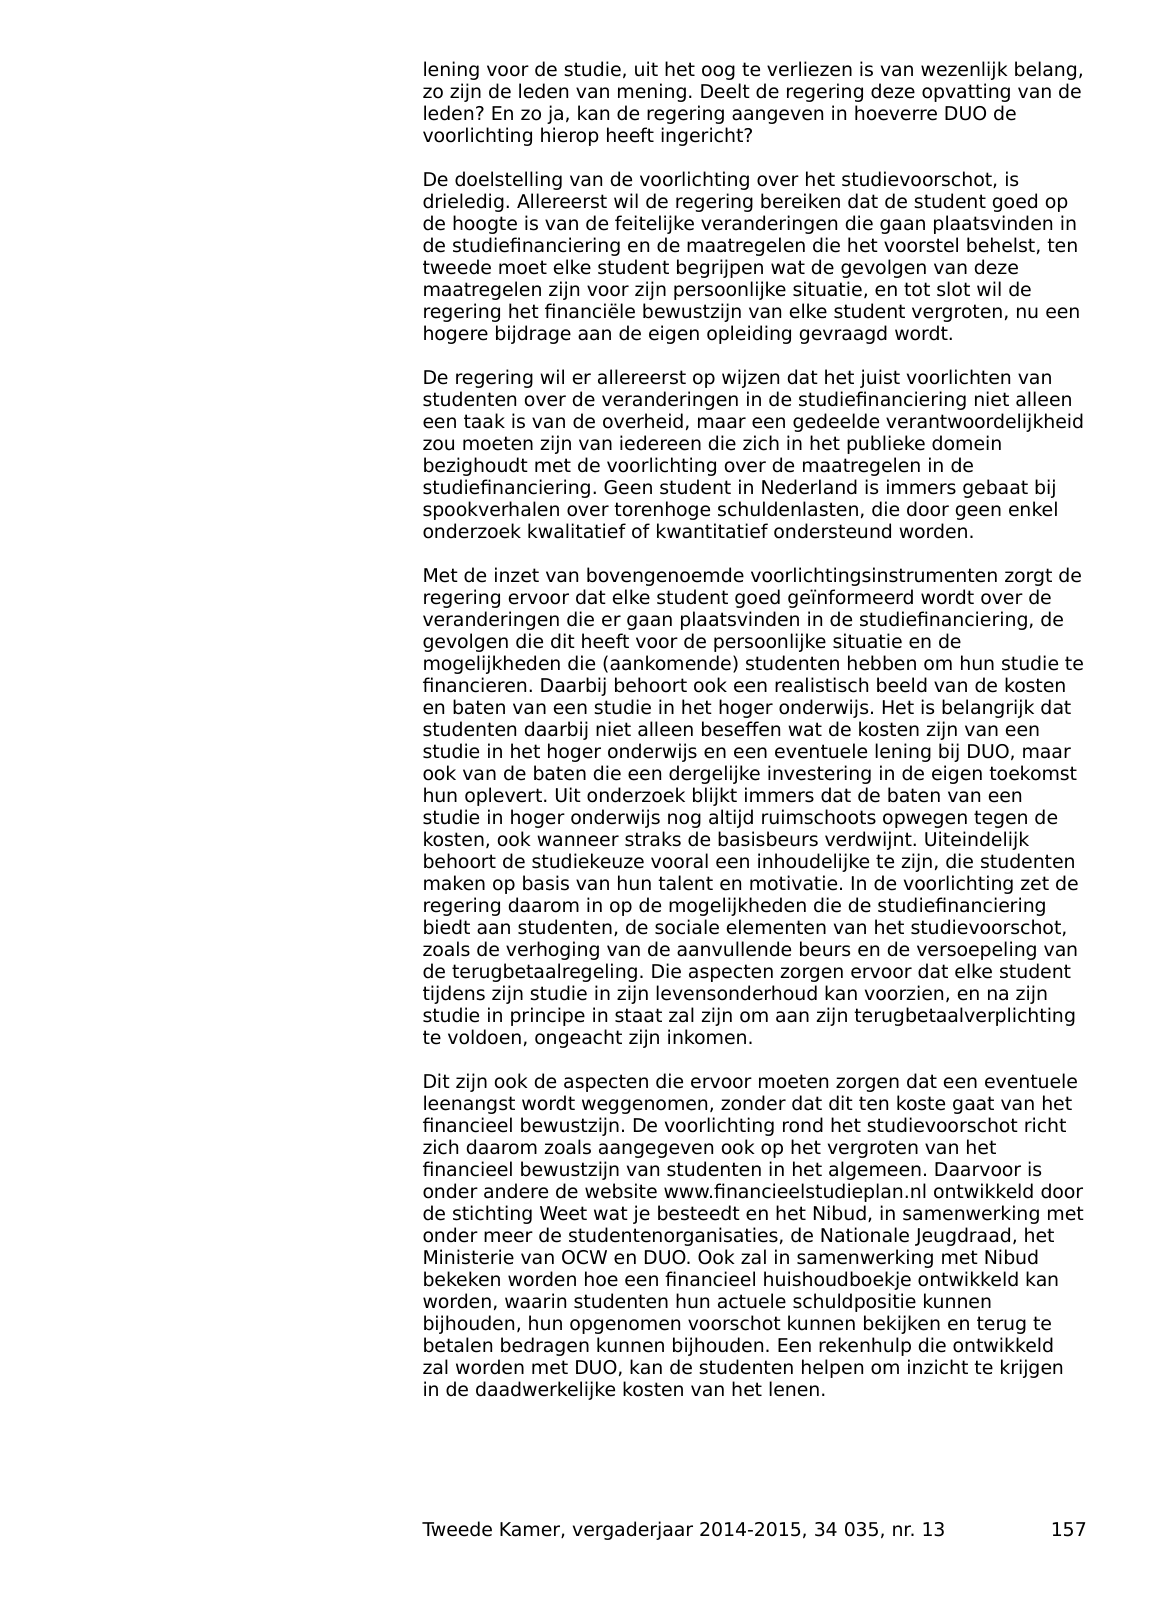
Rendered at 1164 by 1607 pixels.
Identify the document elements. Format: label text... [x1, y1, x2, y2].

text Dit zijn ook de aspecten die ervoor moeten zorgen dat een eventuele leenangst wordt weggenomen, zonder dat dit ten koste gaat van het financieel bewustzijn. De voorlichting rond het studievoorschot richt zich daarom zoals aangegeven ook op het vergroten van het financieel bewustzijn van studenten in het algemeen. Daarvoor is onder andere de website www.financieelstudieplan.nl ontwikkeld door de stichting Weet wat je besteedt en het Nibud, in samenwerking met onder meer de studentenorganisaties, de Nationale Jeugdraad, het Ministerie van OCW en DUO. Ook zal in samenwerking met Nibud bekeken worden hoe een financieel huishoudboekje ontwikkeld kan worden, waarin studenten hun actuele schuldpositie kunnen bijhouden, hun opgenomen voorschot kunnen bekijken en terug te betalen bedragen kunnen bijhouden. Een rekenhulp die ontwikkeld zal worden met DUO, kan de studenten helpen om inzicht te krijgen in de daadwerkelijke kosten van het lenen. [422, 1071, 1087, 1401]
text lening voor de studie, uit het oog te verliezen is van wezenlijk belang, zo zijn de leden van mening. Deelt de regering deze opvatting van de leden? En zo ja, kan de regering aangeven in hoeverre DUO de voorlichting hierop heeft ingericht? [422, 59, 1087, 147]
text Met de inzet van bovengenoemde voorlichtingsinstrumenten zorgt de regering ervoor dat elke student goed geïnformeerd wordt over de veranderingen die er gaan plaatsvinden in de studiefinanciering, de gevolgen die dit heeft voor de persoonlijke situatie en de mogelijkheden die (aankomende) studenten hebben om hun studie te financieren. Daarbij behoort ook een realistisch beeld van de kosten en baten van een studie in het hoger onderwijs. Het is belangrijk dat studenten daarbij niet alleen beseffen wat de kosten zijn van een studie in het hoger onderwijs en een eventuele lening bij DUO, maar ook van de baten die een dergelijke investering in de eigen toekomst hun oplevert. Uit onderzoek blijkt immers dat de baten van een studie in hoger onderwijs nog altijd ruimschoots opwegen tegen de kosten, ook wanneer straks de basisbeurs verdwijnt. Uiteindelijk behoort de studiekeuze vooral een inhoudelijke te zijn, die studenten maken op basis van hun talent en motivatie. In de voorlichting zet de regering daarom in op de mogelijkheden die de studiefinanciering biedt aan studenten, de sociale elementen van het studievoorschot, zoals de verhoging van de aanvullende beurs en de versoepeling van de terugbetaalregeling. Die aspecten zorgen ervoor dat elke student tijdens zijn studie in zijn levensonderhoud kan voorzien, en na zijn studie in principe in staat zal zijn om aan zijn terugbetaalverplichting te voldoen, ongeacht zijn inkomen. [422, 565, 1087, 1049]
text De regering wil er allereerst op wijzen dat het juist voorlichten van studenten over de veranderingen in de studiefinanciering niet alleen een taak is van de overheid, maar een gedeelde verantwoordelijkheid zou moeten zijn van iedereen die zich in het publieke domein bezighoudt met de voorlichting over de maatregelen in de studiefinanciering. Geen student in Nederland is immers gebaat bij spookverhalen over torenhoge schuldenlasten, die door geen enkel onderzoek kwalitatief of kwantitatief ondersteund worden. [422, 367, 1087, 543]
text De doelstelling van de voorlichting over het studievoorschot, is drieledig. Allereerst wil de regering bereiken dat de student goed op de hoogte is van de feitelijke veranderingen die gaan plaatsvinden in de studiefinanciering en de maatregelen die het voorstel behelst, ten tweede moet elke student begrijpen wat de gevolgen van deze maatregelen zijn voor zijn persoonlijke situatie, en tot slot wil de regering het financiële bewustzijn van elke student vergroten, nu een hogere bijdrage aan de eigen opleiding gevraagd wordt. [422, 169, 1087, 345]
